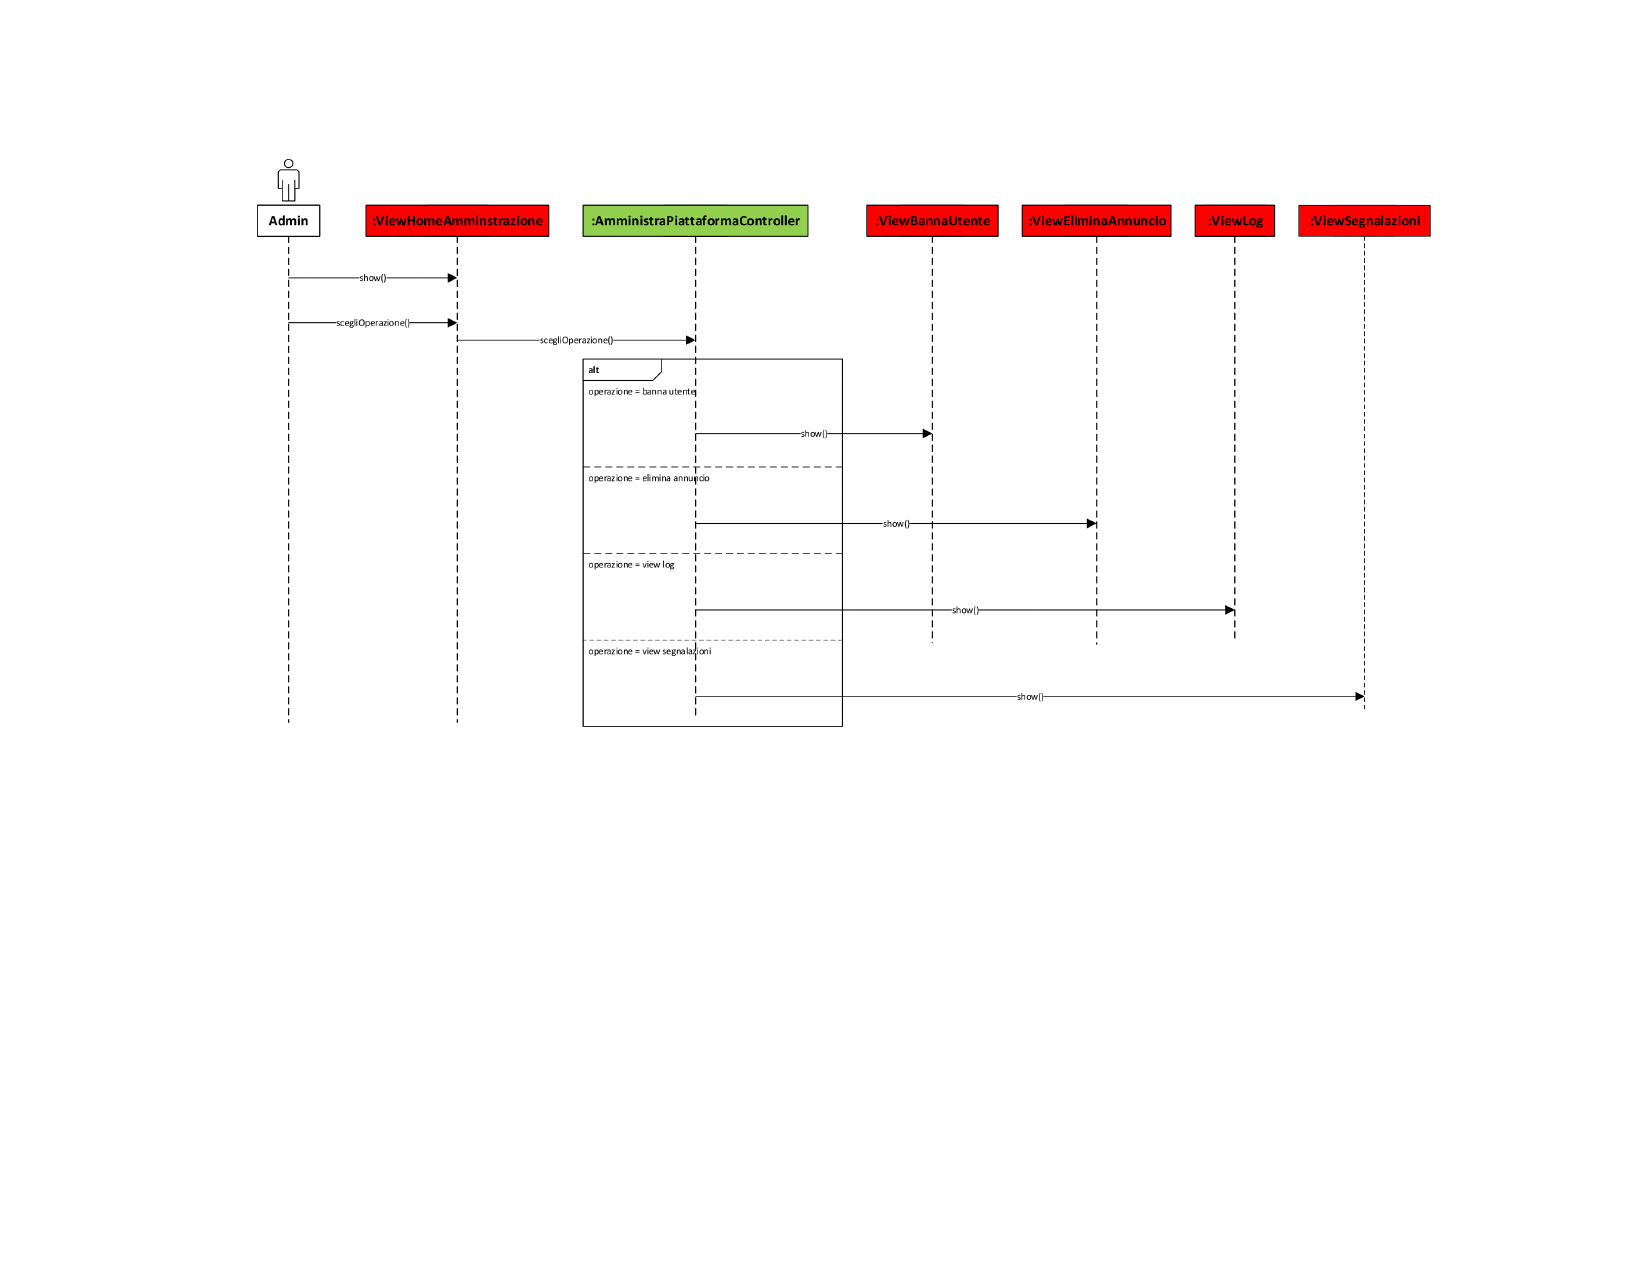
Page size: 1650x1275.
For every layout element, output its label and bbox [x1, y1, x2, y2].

picture [99, 58, 1551, 1085]
